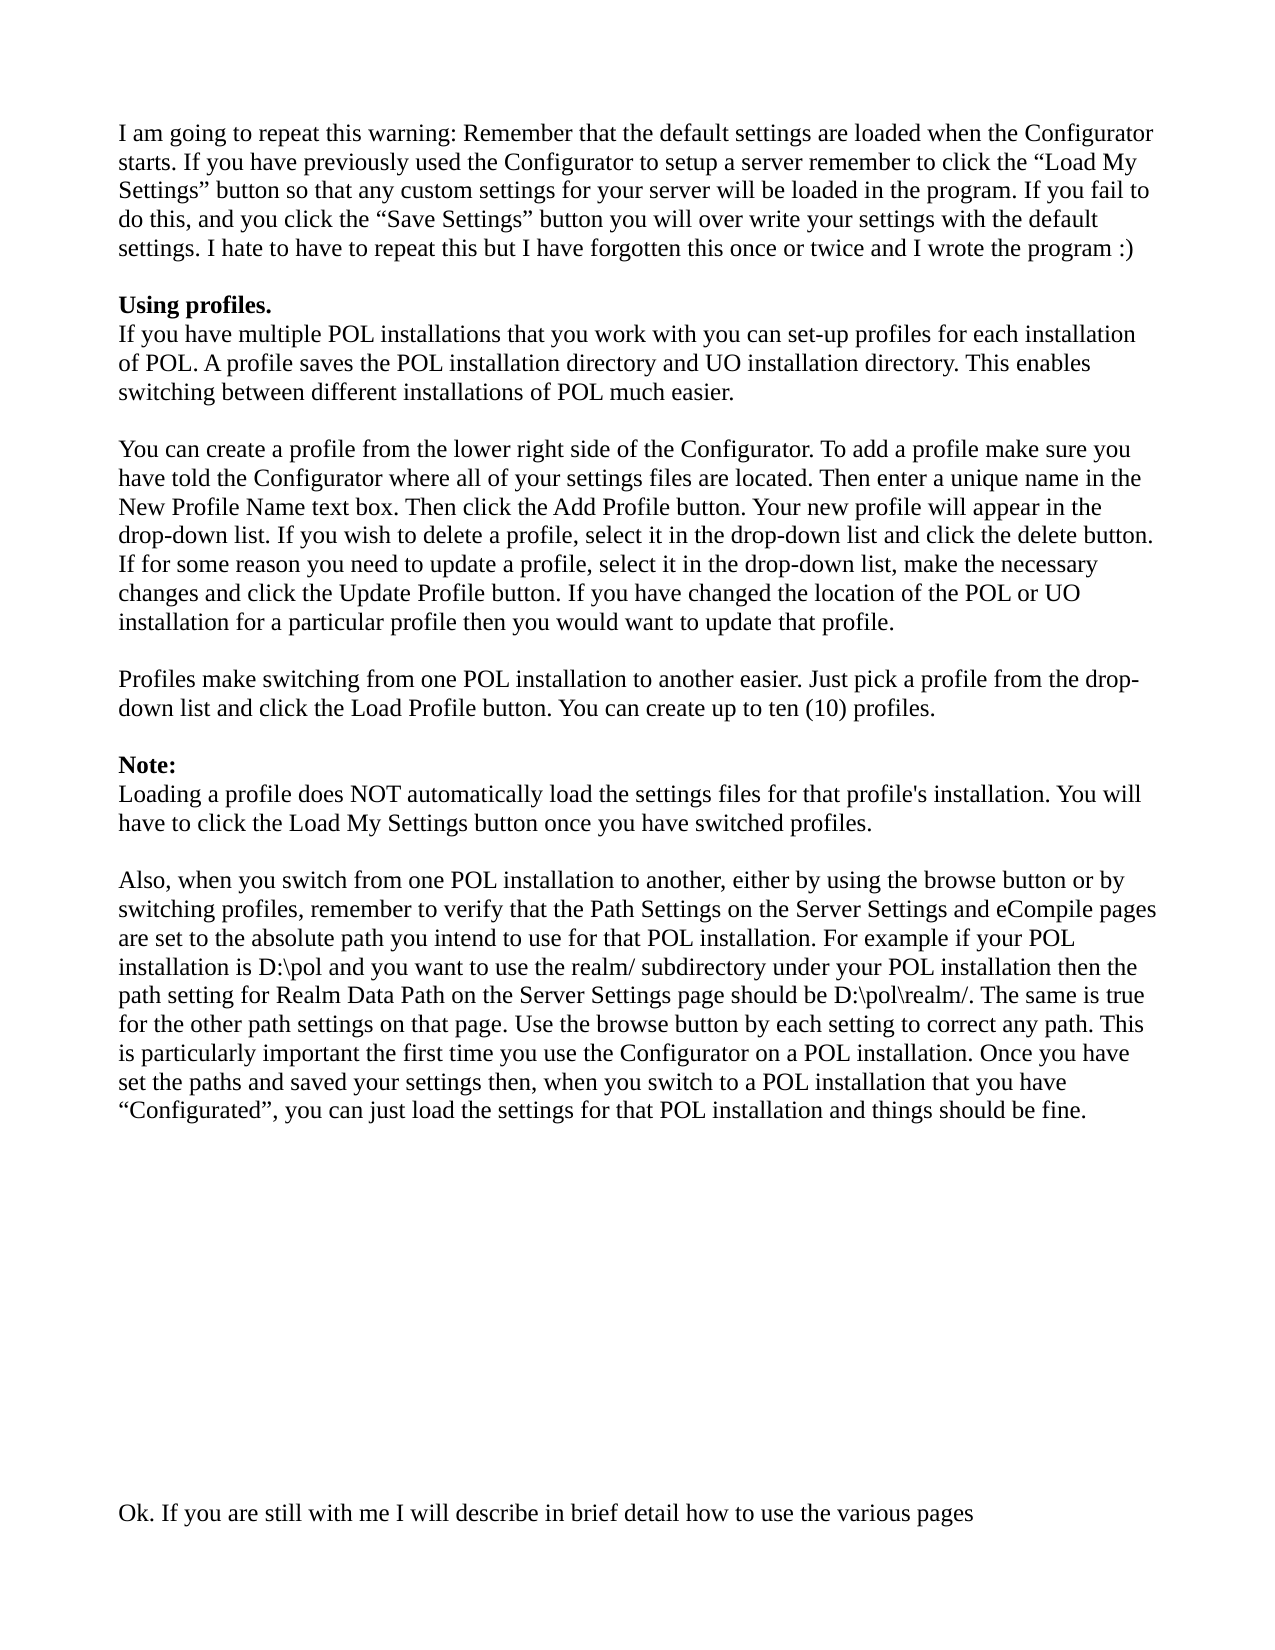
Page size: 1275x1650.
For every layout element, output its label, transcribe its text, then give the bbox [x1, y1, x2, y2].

text Using profiles. [118, 291, 1157, 319]
text If you have multiple POL installations that you work with you can set-up profiles for each installation of POL. A profile saves the POL installation directory and UO installation directory. This enables switching between different installations of POL much easier. [118, 319, 1157, 406]
text You can create a profile from the lower right side of the Configurator. To add a profile make sure you have told the Configurator where all of your settings files are located. Then enter a unique name in the New Profile Name text box. Then click the Add Profile button. Your new profile will appear in the drop-down list. If you wish to delete a profile, select it in the drop-down list and click the delete button. If for some reason you need to update a profile, select it in the drop-down list, make the necessary changes and click the Update Profile button. If you have changed the location of the POL or UO installation for a particular profile then you would want to update that profile. [118, 434, 1157, 636]
text I am going to repeat this warning: Remember that the default settings are loaded when the Configurator starts. If you have previously used the Configurator to setup a server remember to click the “Load My Settings” button so that any custom settings for your server will be loaded in the program. If you fail to do this, and you click the “Save Settings” button you will over write your settings with the default settings. I hate to have to repeat this but I have forgotten this once or twice and I wrote the program :) [118, 118, 1157, 262]
text Loading a profile does NOT automatically load the settings files for that profile's installation. You will have to click the Load My Settings button once you have switched profiles. [118, 779, 1157, 837]
text Profiles make switching from one POL installation to another easier. Just pick a profile from the drop-down list and click the Load Profile button. You can create up to ten (10) profiles. [118, 664, 1157, 722]
text Also, when you switch from one POL installation to another, either by using the browse button or by switching profiles, remember to verify that the Path Settings on the Server Settings and eCompile pages are set to the absolute path you intend to use for that POL installation. For example if your POL installation is D:\pol and you want to use the realm/ subdirectory under your POL installation then the path setting for Realm Data Path on the Server Settings page should be D:\pol\realm/. The same is true for the other path settings on that page. Use the browse button by each setting to correct any path. This is particularly important the first time you use the Configurator on a POL installation. Once you have set the paths and saved your settings then, when you switch to a POL installation that you have “Configurated”, you can just load the settings for that POL installation and things should be fine. [118, 866, 1157, 1124]
text Ok. If you are still with me I will describe in brief detail how to use the various pages [118, 1498, 1157, 1527]
text Note: [118, 751, 1157, 779]
